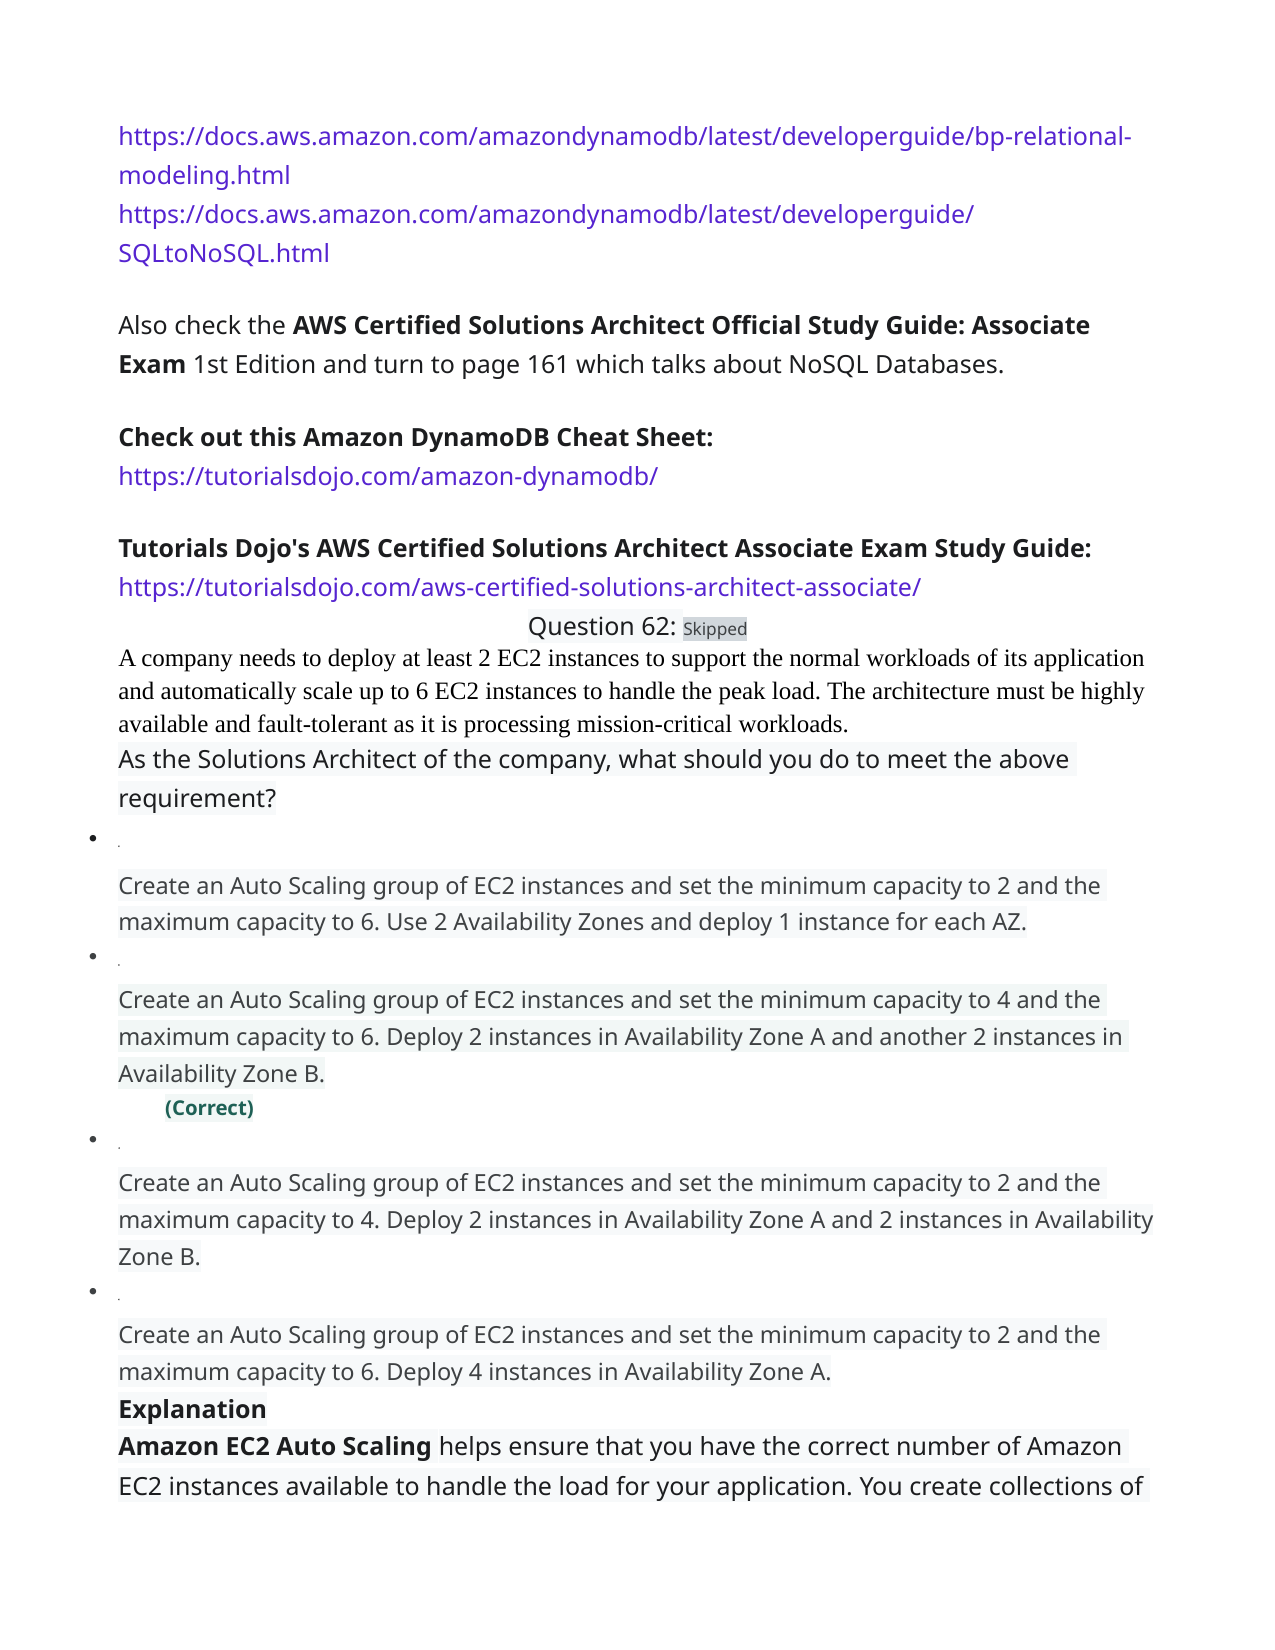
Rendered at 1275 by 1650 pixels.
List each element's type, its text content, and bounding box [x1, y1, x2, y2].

text Also check the AWS Certified Solutions Architect Official Study Guide: Associate Exam 1st Edition and turn to page 161 which talks about NoSQL Databases. [118, 308, 1157, 381]
text Question 62: Skipped [118, 609, 1157, 643]
text https://tutorialsdojo.com/amazon-dynamodb/ [118, 458, 1157, 492]
text https://tutorialsdojo.com/aws-certified-solutions-architect-associate/ [118, 570, 1157, 604]
list Create an Auto Scaling group of EC2 instances and set the minimum capacity to 2 and the maximum capacity to 6. Deploy 4 instances in Availability Zone A. [118, 1318, 1157, 1387]
subtitle Explanation [118, 1392, 1157, 1426]
list Create an Auto Scaling group of EC2 instances and set the minimum capacity to 2 and the maximum capacity to 4. Deploy 2 instances in Availability Zone A and 2 instances in Availability Zone B. [118, 1167, 1157, 1272]
list Create an Auto Scaling group of EC2 instances and set the minimum capacity to 2 and the maximum capacity to 6. Use 2 Availability Zones and deploy 1 instance for each AZ. [118, 869, 1157, 938]
text https://docs.aws.amazon.com/amazondynamodb/latest/developerguide/bp-relational-modeling.html [118, 118, 1157, 191]
list ​ [118, 820, 1157, 854]
list ​ [118, 1277, 1157, 1306]
list ​ [118, 1126, 1157, 1154]
text As the Solutions Architect of the company, what should you do to meet the above requirement? [118, 742, 1157, 815]
list ​ [118, 942, 1157, 971]
text A company needs to deploy at least 2 EC2 instances to support the normal workloads of its application and automatically scale up to 6 EC2 instances to handle the peak load. The architecture must be highly available and fault-tolerant as it is processing mission-critical workloads. [118, 643, 1157, 738]
text Tutorials Dojo's AWS Certified Solutions Architect Associate Exam Study Guide: [118, 531, 1157, 564]
list (Correct) [165, 1094, 1157, 1122]
text https://docs.aws.amazon.com/amazondynamodb/latest/developerguide/SQLtoNoSQL.html [118, 196, 1157, 270]
list Create an Auto Scaling group of EC2 instances and set the minimum capacity to 4 and the maximum capacity to 6. Deploy 2 instances in Availability Zone A and another 2 instances in Availability Zone B. [118, 983, 1157, 1089]
text Amazon EC2 Auto Scaling helps ensure that you have the correct number of Amazon EC2 instances available to handle the load for your application. You create collections of [118, 1429, 1157, 1502]
text Check out this Amazon DynamoDB Cheat Sheet: [118, 419, 1157, 453]
